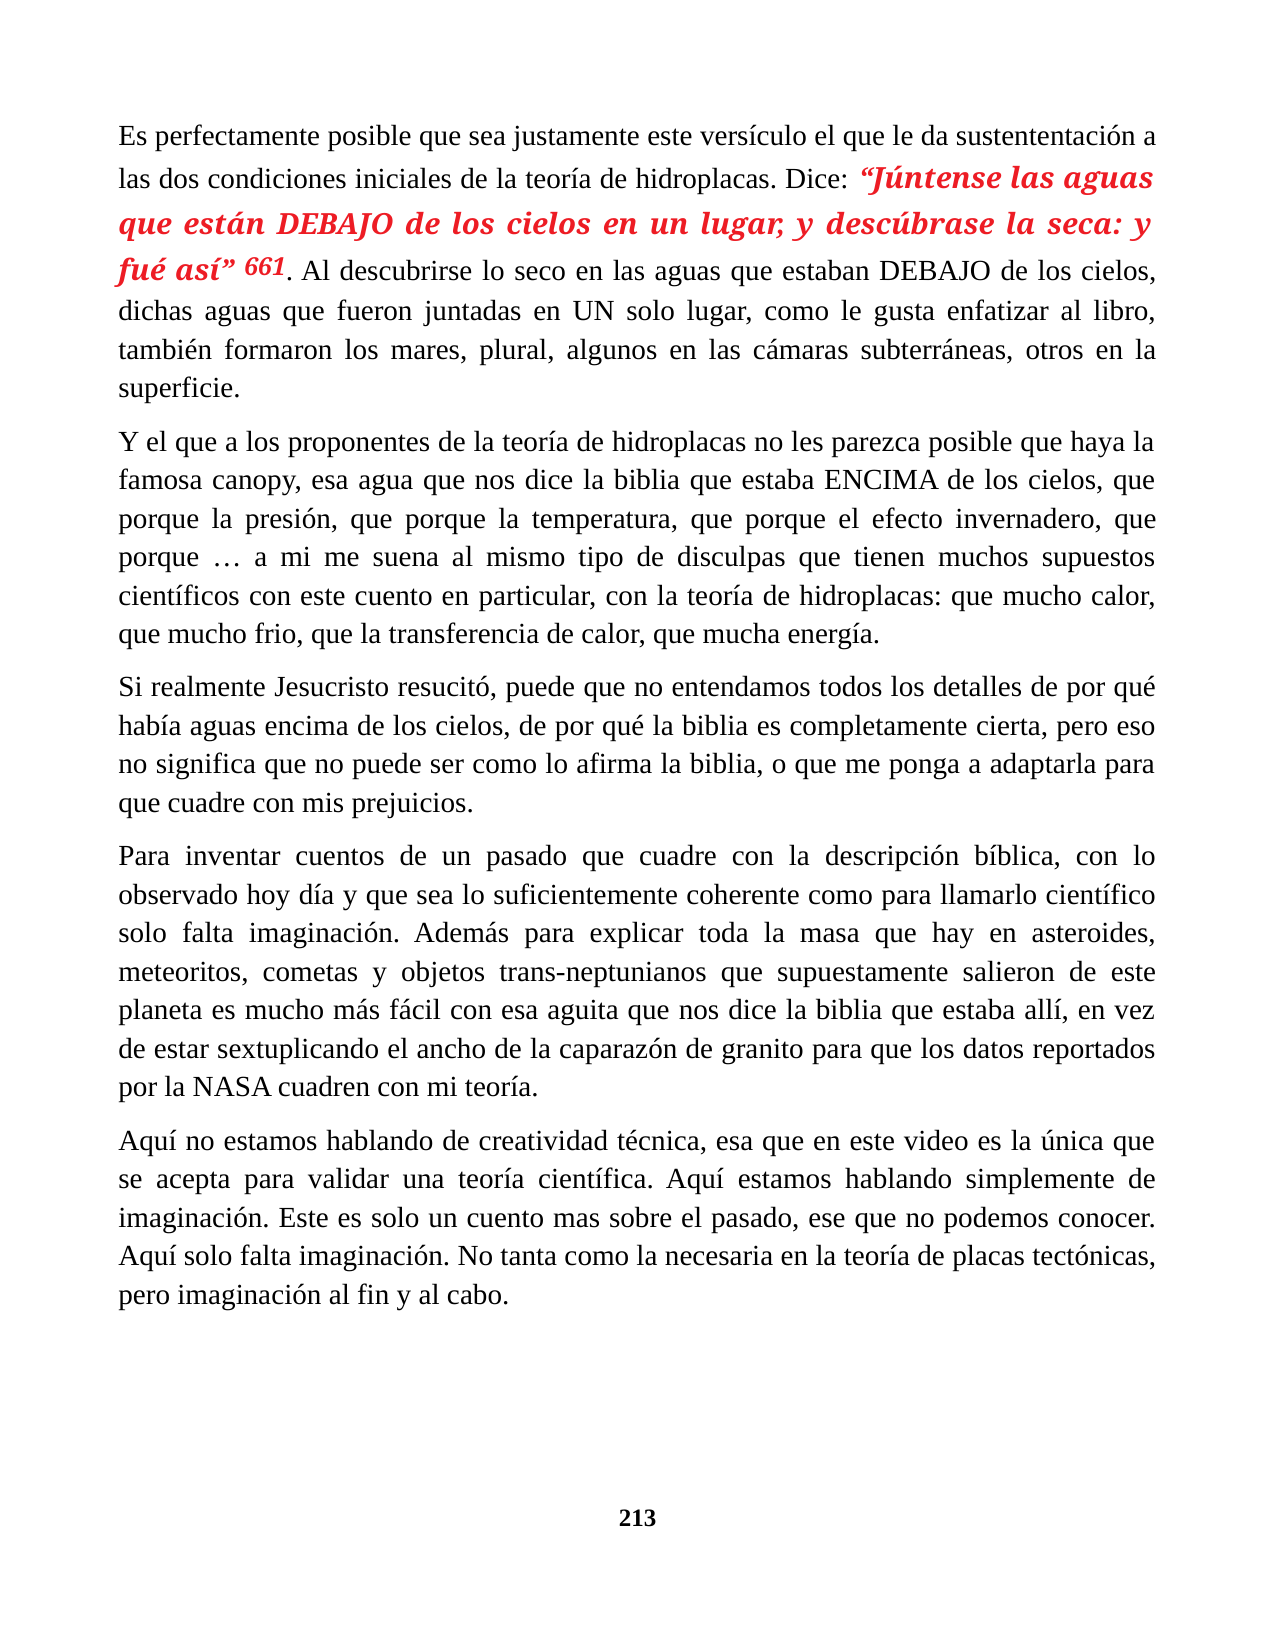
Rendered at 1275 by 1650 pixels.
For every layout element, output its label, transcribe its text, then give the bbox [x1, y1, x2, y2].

text Para inventar cuentos de un pasado que cuadre con la descripción bíblica, con lo observado hoy día y que sea lo suficientemente coherente como para llamarlo científico solo falta imaginación. Además para explicar toda la masa que hay en asteroides, meteoritos, cometas y objetos trans-neptunianos que supuestamente salieron de este planeta es mucho más fácil con esa aguita que nos dice la biblia que estaba allí, en vez de estar sextuplicando el ancho de la caparazón de granito para que los datos reportados por la NASA cuadren con mi teoría. [118, 838, 1157, 1103]
text Aquí no estamos hablando de creatividad técnica, esa que en este video es la única que se acepta para validar una teoría científica. Aquí estamos hablando simplemente de imaginación. Este es solo un cuento mas sobre el pasado, ese que no podemos conocer. Aquí solo falta imaginación. No tanta como la necesaria en la teoría de placas tectónicas, pero imaginación al fin y al cabo. [118, 1123, 1157, 1310]
text Si realmente Jesucristo resucitó, puede que no entendamos todos los detalles de por qué había aguas encima de los cielos, de por qué la biblia es completamente cierta, pero eso no significa que no puede ser como lo afirma la biblia, o que me ponga a adaptarla para que cuadre con mis prejuicios. [118, 669, 1157, 819]
text Es perfectamente posible que sea justamente este versículo el que le da sustententación a las dos condiciones iniciales de la teoría de hidroplacas. Dice: “Júntense las aguas que están DEBAJO de los cielos en un lugar, y descúbrase la seca: y fué así” . Al descubrirse lo seco en las aguas que estaban DEBAJO de los cielos, dichas aguas que fueron juntadas en UN solo lugar, como le gusta enfatizar al libro, también formaron los mares, plural, algunos en las cámaras subterráneas, otros en la superficie. [118, 118, 1157, 404]
text Y el que a los proponentes de la teoría de hidroplacas no les parezca posible que haya la famosa canopy, esa agua que nos dice la biblia que estaba ENCIMA de los cielos, que porque la presión, que porque la temperatura, que porque el efecto invernadero, que porque … a mi me suena al mismo tipo de disculpas que tienen muchos supuestos científicos con este cuento en particular, con la teoría de hidroplacas: que mucho calor, que mucho frio, que la transferencia de calor, que mucha energía. [118, 424, 1157, 650]
